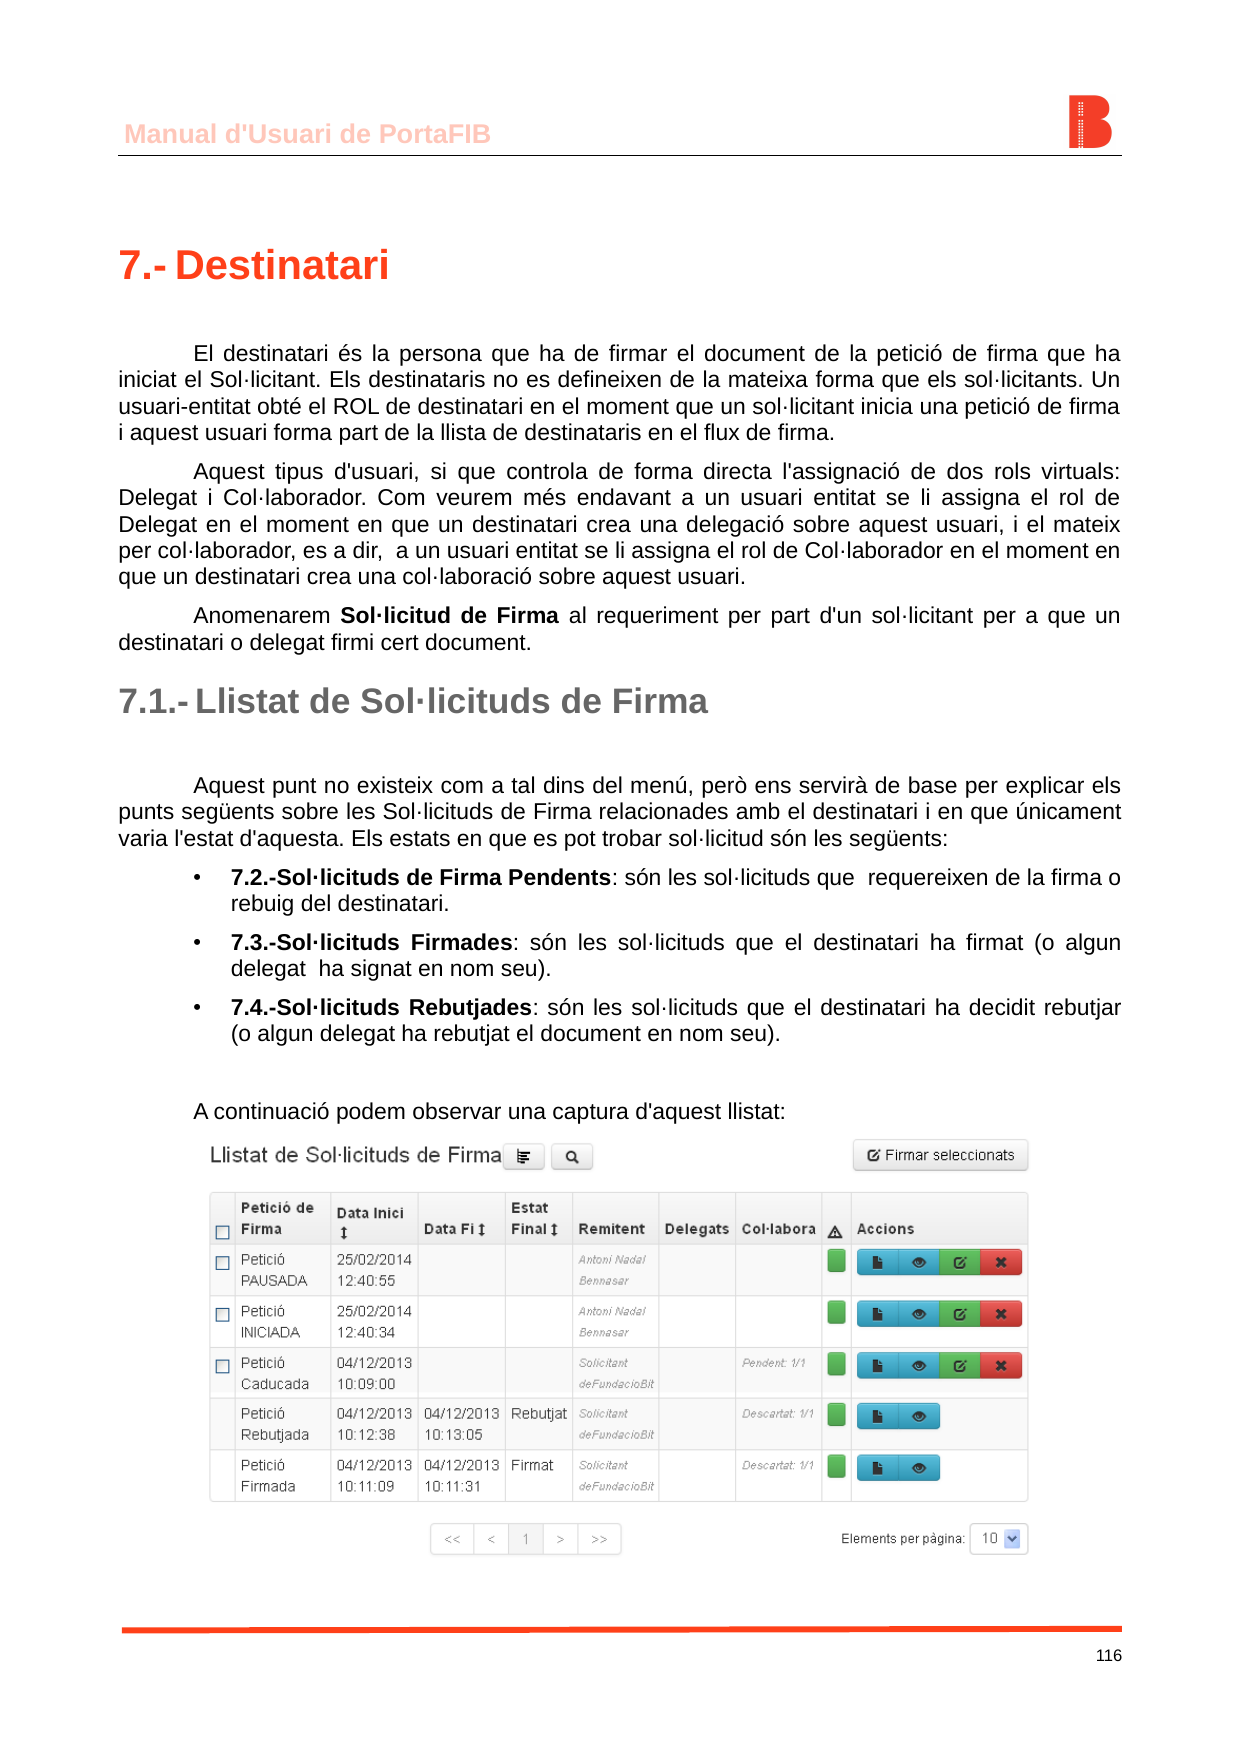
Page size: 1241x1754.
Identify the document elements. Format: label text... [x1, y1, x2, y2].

picture [1063, 94, 1117, 150]
subtitle Destinatari [118, 241, 1122, 289]
picture [201, 1136, 1039, 1559]
list 7.3.-Sol·licituds Firmades: són les sol·licituds que el destinatari ha firmat (o algun delegat ha signat en nom seu). [193, 929, 1122, 981]
list 7.4.-Sol·licituds Rebutjades: són les sol·licituds que el destinatari ha decidit rebutjar (o algun delegat ha rebutjat el document en nom seu). [193, 994, 1122, 1047]
text Aquest tipus d'usuari, si que controla de forma directa l'assignació de dos rols virtuals: Delegat i Col·laborador. Com veurem més endavant a un usuari entitat se li assigna el rol de Delegat en el moment en que un destinatari crea una delegació sobre aquest usuari, i el mateix per col·laborador, es a dir, a un usuari entitat se li assigna el rol de Col·laborador en el moment en que un destinatari crea una col·laboració sobre aquest usuari. [118, 458, 1122, 590]
subtitle Llistat de Sol·licituds de Firma [118, 680, 1122, 721]
text A continuació podem observar una captura d'aquest llistat: [118, 1098, 1122, 1124]
list 7.2.-Sol·licituds de Firma Pendents: són les sol·licituds que requereixen de la firma o rebuig del destinatari. [193, 863, 1122, 916]
text Aquest punt no existeix com a tal dins del menú, però ens servirà de base per explicar els punts següents sobre les Sol·licituds de Firma relacionades amb el destinatari i en que únicament varia l'estat d'aquesta. Els estats en que es pot trobar sol·licitud són les següents: [118, 772, 1122, 851]
text El destinatari és la persona que ha de firmar el document de la petició de firma que ha iniciat el Sol·licitant. Els destinataris no es defineixen de la mateixa forma que els sol·licitants. Un usuari-entitat obté el ROL de destinatari en el moment que un sol·licitant inicia una petició de firma i aquest usuari forma part de la llista de destinataris en el flux de firma. [118, 340, 1122, 445]
text Anomenarem Sol·licitud de Firma al requeriment per part d'un sol·licitant per a que un destinatari o delegat firmi cert document. [118, 602, 1122, 655]
